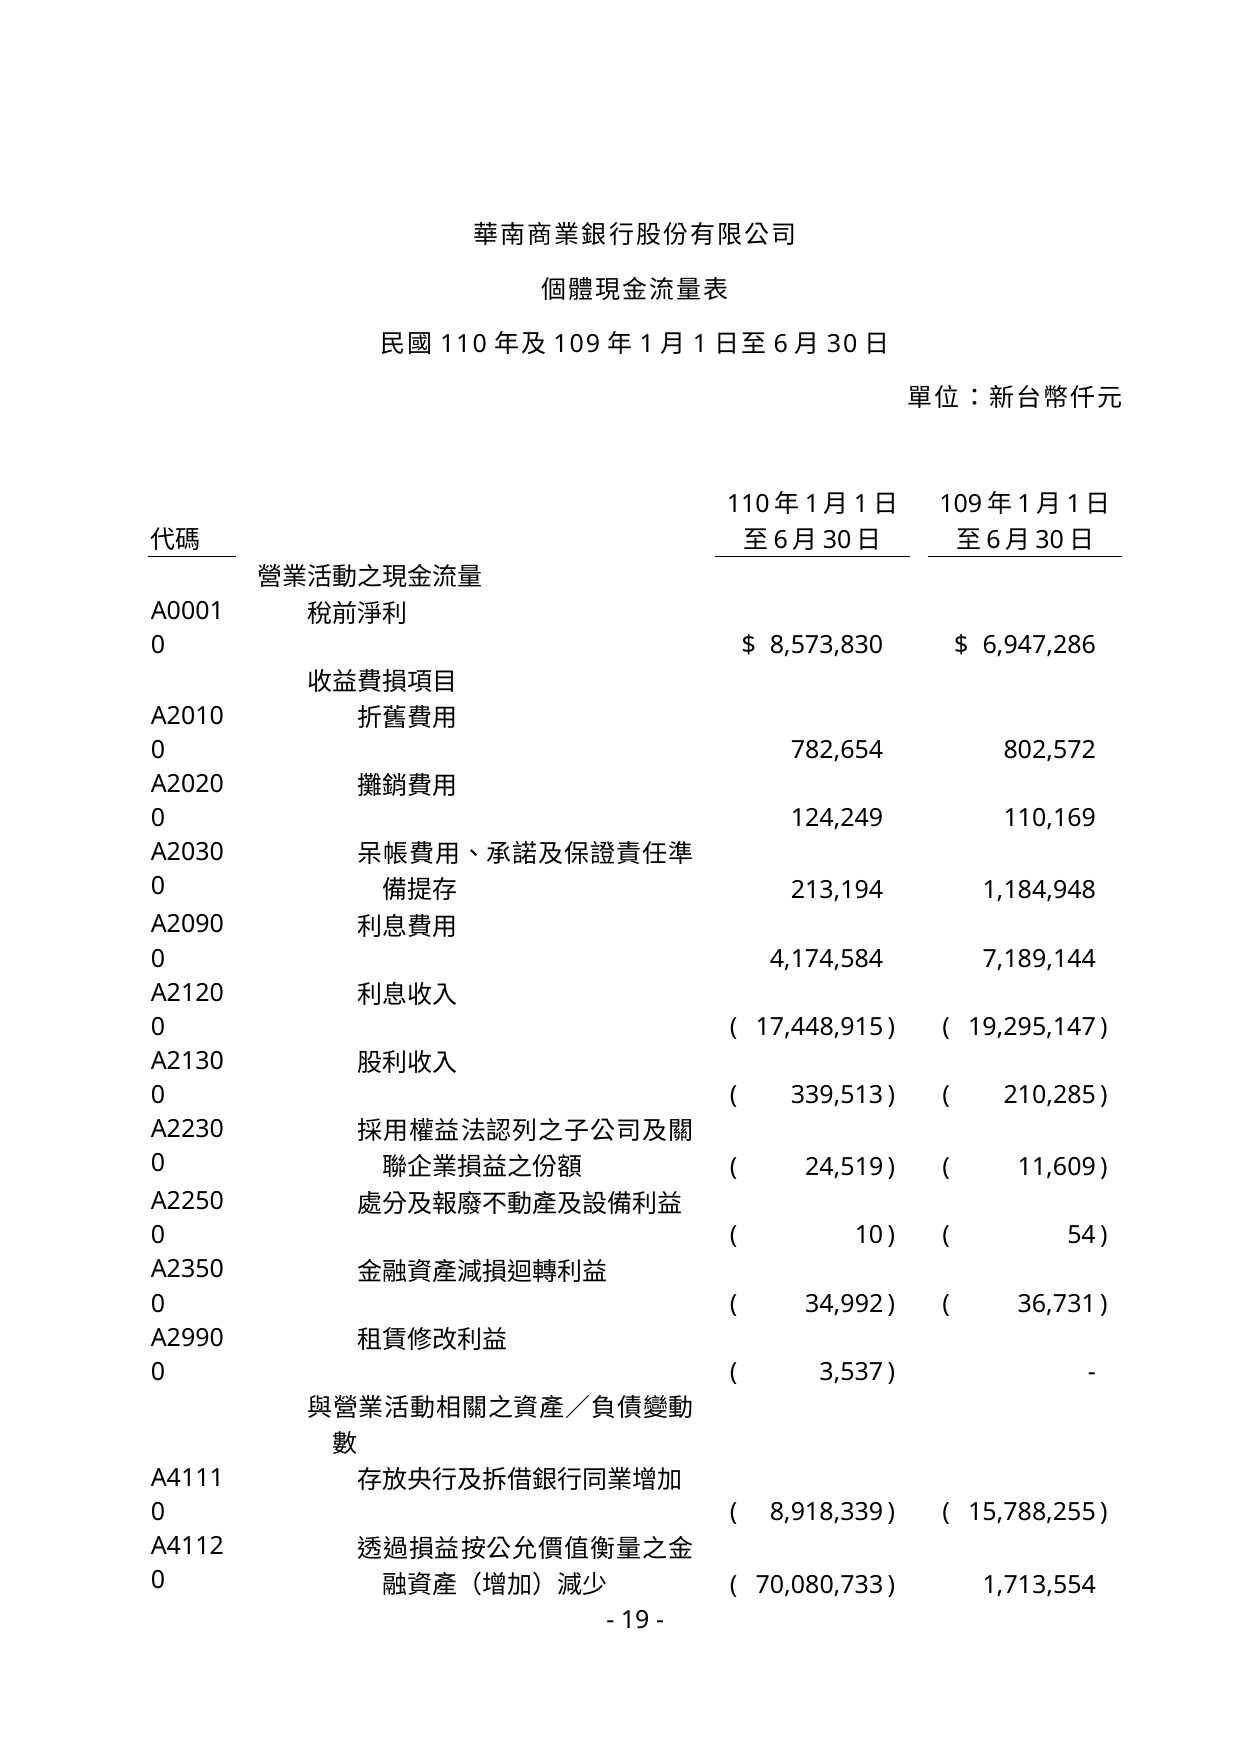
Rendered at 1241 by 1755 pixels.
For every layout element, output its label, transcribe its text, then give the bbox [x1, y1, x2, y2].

table_cell 呆帳費用、承諾及保證責任準備提存 [254, 834, 697, 906]
table_cell [236, 1528, 254, 1601]
table_cell [910, 1043, 927, 1111]
table_cell [697, 1528, 715, 1601]
table_cell [697, 1460, 715, 1528]
table_cell [697, 661, 715, 697]
table_cell [910, 556, 927, 593]
table_cell 透過損益按公允價值衡量之金融資產（增加）減少 [254, 1528, 697, 1601]
table_cell [697, 593, 715, 661]
table_cell ( 339,513 ) [715, 1043, 910, 1111]
table_cell ( 15,788,255 ) [928, 1460, 1122, 1528]
table_cell [910, 698, 927, 766]
table_cell [910, 1319, 927, 1387]
table_cell 124,249 [715, 766, 910, 834]
table_cell [236, 1111, 254, 1183]
table_cell [236, 834, 254, 906]
table_cell [697, 1319, 715, 1387]
table_cell 802,572 [928, 698, 1122, 766]
table_cell 1,184,948 [928, 834, 1122, 906]
table_cell [697, 1111, 715, 1183]
table_cell [910, 1251, 927, 1319]
table_cell 利息費用 [254, 906, 697, 974]
table_cell 4,174,584 [715, 906, 910, 974]
table_cell [236, 1460, 254, 1528]
table_cell 存放央行及拆借銀行同業增加 [254, 1460, 697, 1528]
table_cell ( 10 ) [715, 1183, 910, 1251]
table_cell [910, 1111, 927, 1183]
table_cell [697, 1251, 715, 1319]
table_cell ( 11,609 ) [928, 1111, 1122, 1183]
table_cell A20100 [148, 698, 236, 766]
table_cell [910, 974, 927, 1042]
table_cell [148, 1388, 236, 1460]
table_cell $ 6,947,286 [928, 593, 1122, 661]
table_cell [910, 766, 927, 834]
table_cell A22500 [148, 1183, 236, 1251]
table_cell ( 34,992 ) [715, 1251, 910, 1319]
table_cell 與營業活動相關之資產／負債變動數 [254, 1388, 697, 1460]
table_cell [715, 557, 910, 593]
table_cell [910, 906, 927, 974]
table_cell 782,654 [715, 698, 910, 766]
table_cell A20300 [148, 834, 236, 906]
table_cell ( 8,918,339 ) [715, 1460, 910, 1528]
table_header [910, 483, 927, 556]
text 個體現金流量表 [148, 269, 1122, 305]
table_cell ( 19,295,147 ) [928, 974, 1122, 1042]
table_cell [928, 557, 1122, 593]
table_cell A21200 [148, 974, 236, 1042]
table_cell [928, 661, 1122, 697]
table_cell [910, 1183, 927, 1251]
table_cell [148, 557, 236, 593]
table_cell [910, 593, 927, 661]
table_header [236, 483, 254, 556]
table_cell [236, 661, 254, 697]
table_cell 收益費損項目 [254, 661, 697, 697]
table_cell [236, 556, 254, 593]
table_cell 採用權益法認列之子公司及關聯企業損益之份額 [254, 1111, 697, 1183]
table_cell 7,189,144 [928, 906, 1122, 974]
text 華南商業銀行股份有限公司 [148, 215, 1122, 251]
table_cell A21300 [148, 1043, 236, 1111]
table_cell A41120 [148, 1528, 236, 1601]
table_cell ( 24,519 ) [715, 1111, 910, 1183]
table_cell [236, 1043, 254, 1111]
table_cell ( 70,080,733 ) [715, 1528, 910, 1601]
table_cell [236, 906, 254, 974]
table_cell 處分及報廢不動產及設備利益 [254, 1183, 697, 1251]
table_cell [910, 661, 927, 697]
table_cell 營業活動之現金流量 [254, 556, 697, 593]
table_cell [236, 1251, 254, 1319]
table_cell [697, 698, 715, 766]
table_header 110年1月1日 至6月30日 [715, 483, 910, 556]
table_cell [697, 974, 715, 1042]
table_cell 攤銷費用 [254, 766, 697, 834]
table_cell 利息收入 [254, 974, 697, 1042]
table_cell A00010 [148, 593, 236, 661]
table_header 109年1月1日 至6月30日 [928, 483, 1122, 556]
table_cell ( 210,285 ) [928, 1043, 1122, 1111]
table_cell [697, 906, 715, 974]
table_cell 租賃修改利益 [254, 1319, 697, 1387]
table_cell [697, 766, 715, 834]
table_cell [910, 834, 927, 906]
table_cell 金融資產減損迴轉利益 [254, 1251, 697, 1319]
table_header [254, 483, 697, 556]
table_cell [928, 1388, 1122, 1460]
table_cell [236, 1183, 254, 1251]
table_cell [697, 1388, 715, 1460]
text 民國110年及109年1月1日至6月30日 [148, 323, 1122, 360]
text 單位：新台幣仟元 [148, 378, 1122, 414]
table_cell A23500 [148, 1251, 236, 1319]
table_cell [910, 1528, 927, 1601]
table_cell 稅前淨利 [254, 593, 697, 661]
table_cell $ 8,573,830 [715, 593, 910, 661]
table_cell [236, 974, 254, 1042]
table_cell [236, 593, 254, 661]
table_cell [148, 661, 236, 697]
table_cell ( 17,448,915 ) [715, 974, 910, 1042]
table_cell 股利收入 [254, 1043, 697, 1111]
table_cell ( 54 ) [928, 1183, 1122, 1251]
table_cell ( 3,537 ) [715, 1319, 910, 1387]
table_cell [236, 766, 254, 834]
table_cell [236, 698, 254, 766]
table_cell [910, 1460, 927, 1528]
table_cell A20200 [148, 766, 236, 834]
table_cell [697, 556, 715, 593]
table_cell A29900 [148, 1319, 236, 1387]
table_header [697, 483, 715, 556]
table_cell [697, 834, 715, 906]
table_cell 1,713,554 [928, 1528, 1122, 1601]
table_cell A22300 [148, 1111, 236, 1183]
table_cell ( 36,731 ) [928, 1251, 1122, 1319]
table_header 代碼 [148, 483, 236, 556]
table_cell 折舊費用 [254, 698, 697, 766]
table_cell [715, 661, 910, 697]
table_cell - [928, 1319, 1122, 1387]
table_cell 213,194 [715, 834, 910, 906]
table_cell [910, 1388, 927, 1460]
table_cell [236, 1388, 254, 1460]
table_cell [697, 1183, 715, 1251]
table_cell A20900 [148, 906, 236, 974]
table_cell 110,169 [928, 766, 1122, 834]
table_cell [715, 1388, 910, 1460]
table_cell [697, 1043, 715, 1111]
table_cell [236, 1319, 254, 1387]
table_cell A41110 [148, 1460, 236, 1528]
